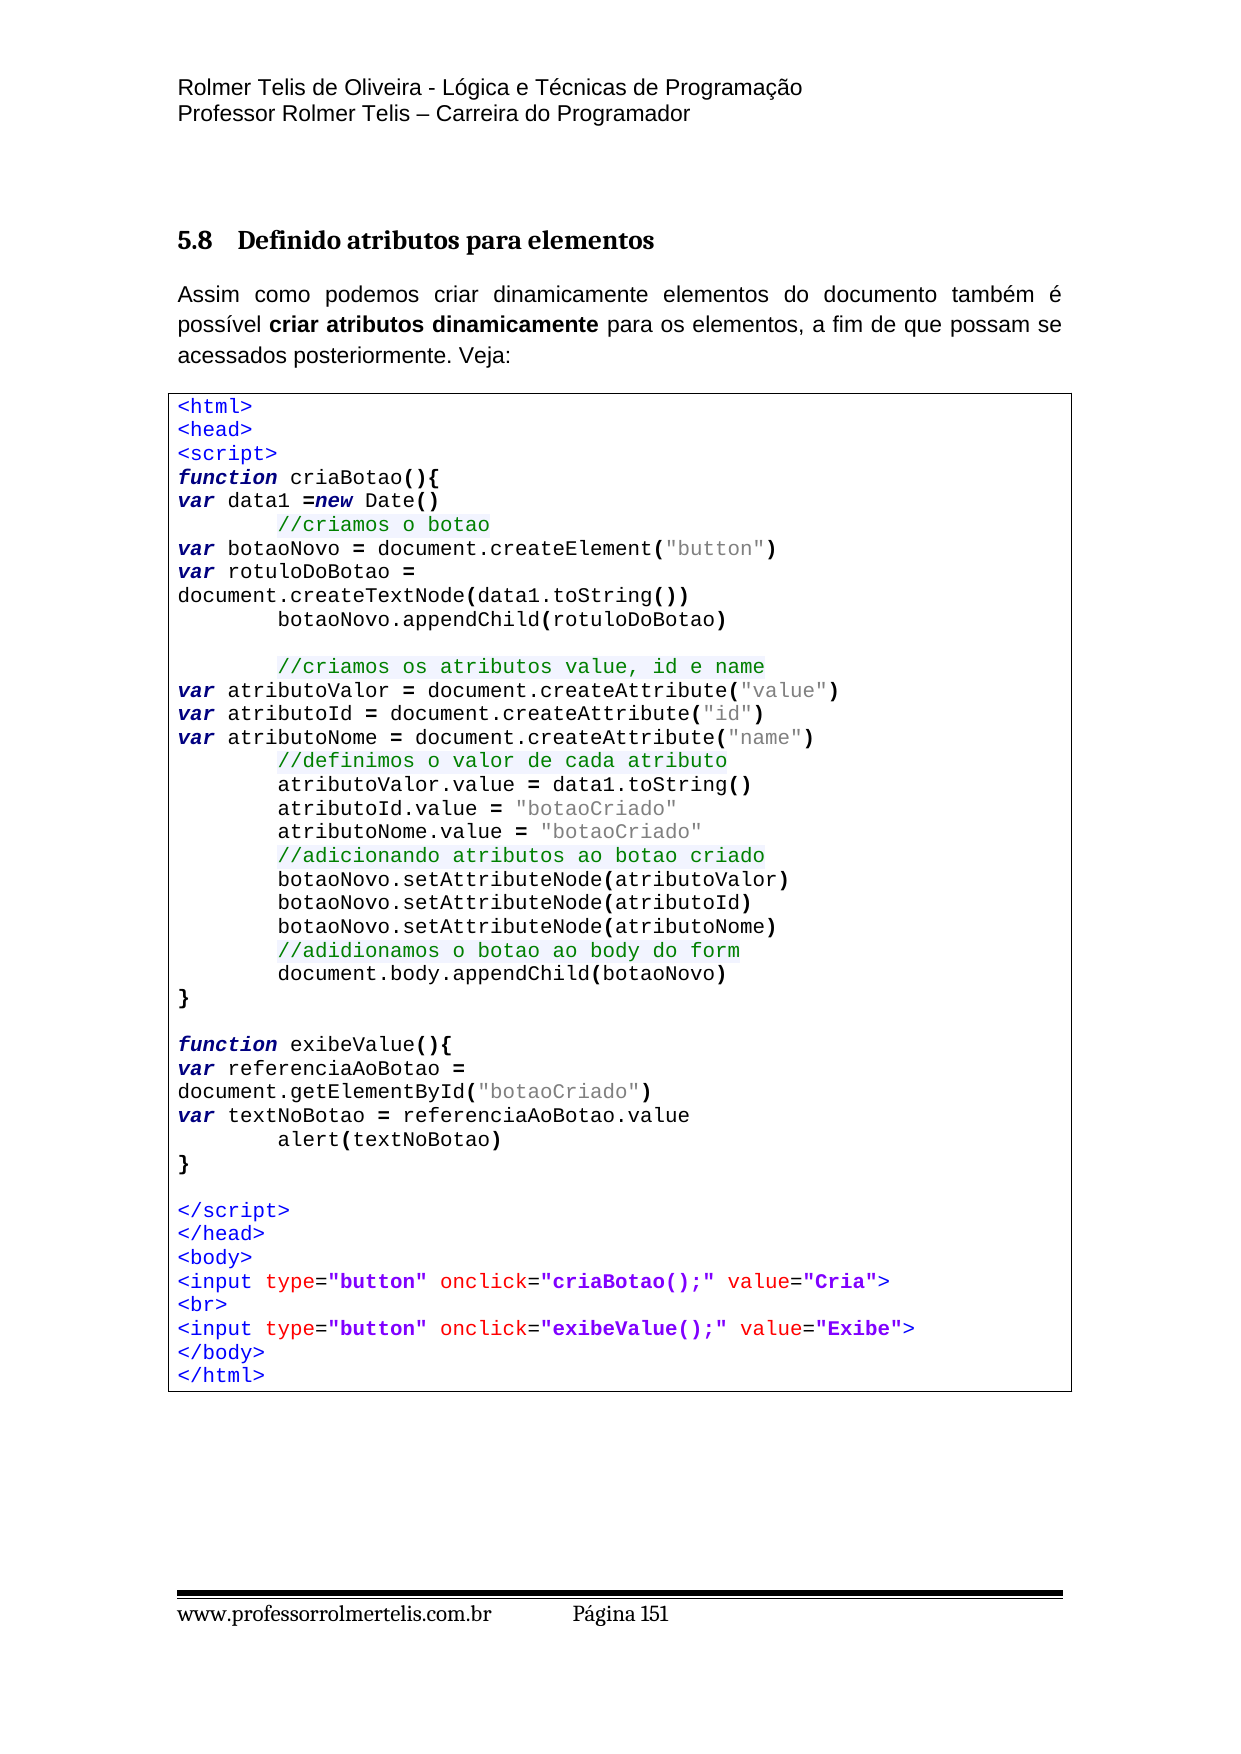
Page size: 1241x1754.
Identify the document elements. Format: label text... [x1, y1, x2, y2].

text botaoNovo.setAttributeNode(atributoValor) [177, 869, 1063, 892]
text atributoId.value = "botaoCriado" [177, 798, 1063, 821]
text </script> [177, 1200, 1063, 1223]
text </html> [169, 1362, 1071, 1391]
text </head> [177, 1223, 1063, 1247]
text var rotuloDoBotao = document.createTextNode(data1.toString()) [177, 561, 1063, 609]
text botaoNovo.setAttributeNode(atributoNome) [177, 916, 1063, 940]
text <input type="button" onclick="exibeValue();" value="Exibe"> [177, 1318, 1063, 1342]
text <input type="button" onclick="criaBotao();" value="Cria"> [177, 1271, 1063, 1294]
text var botaoNovo = document.createElement("button") [177, 538, 1063, 561]
text //criamos o botao [177, 514, 1063, 538]
text <body> [177, 1247, 1063, 1271]
text var referenciaAoBotao = document.getElementById("botaoCriado") [177, 1058, 1063, 1105]
text <head> [177, 419, 1063, 443]
text var data1 =new Date() [177, 490, 1063, 514]
text atributoValor.value = data1.toString() [177, 774, 1063, 798]
text botaoNovo.setAttributeNode(atributoId) [177, 892, 1063, 916]
text //criamos os atributos value, id e name [177, 656, 1063, 679]
text var atributoId = document.createAttribute("id") [177, 703, 1063, 727]
text var atributoNome = document.createAttribute("name") [177, 727, 1063, 751]
text atributoNome.value = "botaoCriado" [177, 821, 1063, 845]
text //definimos o valor de cada atributo [177, 751, 1063, 774]
text //adicionando atributos ao botao criado [177, 845, 1063, 869]
text alert(textNoBotao) [177, 1129, 1063, 1152]
text var textNoBotao = referenciaAoBotao.value [177, 1105, 1063, 1129]
text Assim como podemos criar dinamicamente elementos do documento também é possível criar atributos dinamicamente para os elementos, a fim de que possam se acessados posteriormente. Veja: [177, 281, 1063, 368]
text function exibeValue(){ [177, 1034, 1063, 1058]
subtitle Definido atributos para elementos [177, 225, 1063, 256]
text botaoNovo.appendChild(rotuloDoBotao) [177, 609, 1063, 632]
text function criaBotao(){ [177, 467, 1063, 490]
text } [177, 1152, 1063, 1176]
text <br> [177, 1294, 1063, 1318]
text document.body.appendChild(botaoNovo) [177, 963, 1063, 987]
text <html> [169, 394, 1071, 419]
text } [177, 987, 1063, 1011]
text var atributoValor = document.createAttribute("value") [177, 679, 1063, 703]
text <script> [177, 443, 1063, 467]
text //adidionamos o botao ao body do form [177, 940, 1063, 963]
text </body> [177, 1342, 1063, 1362]
